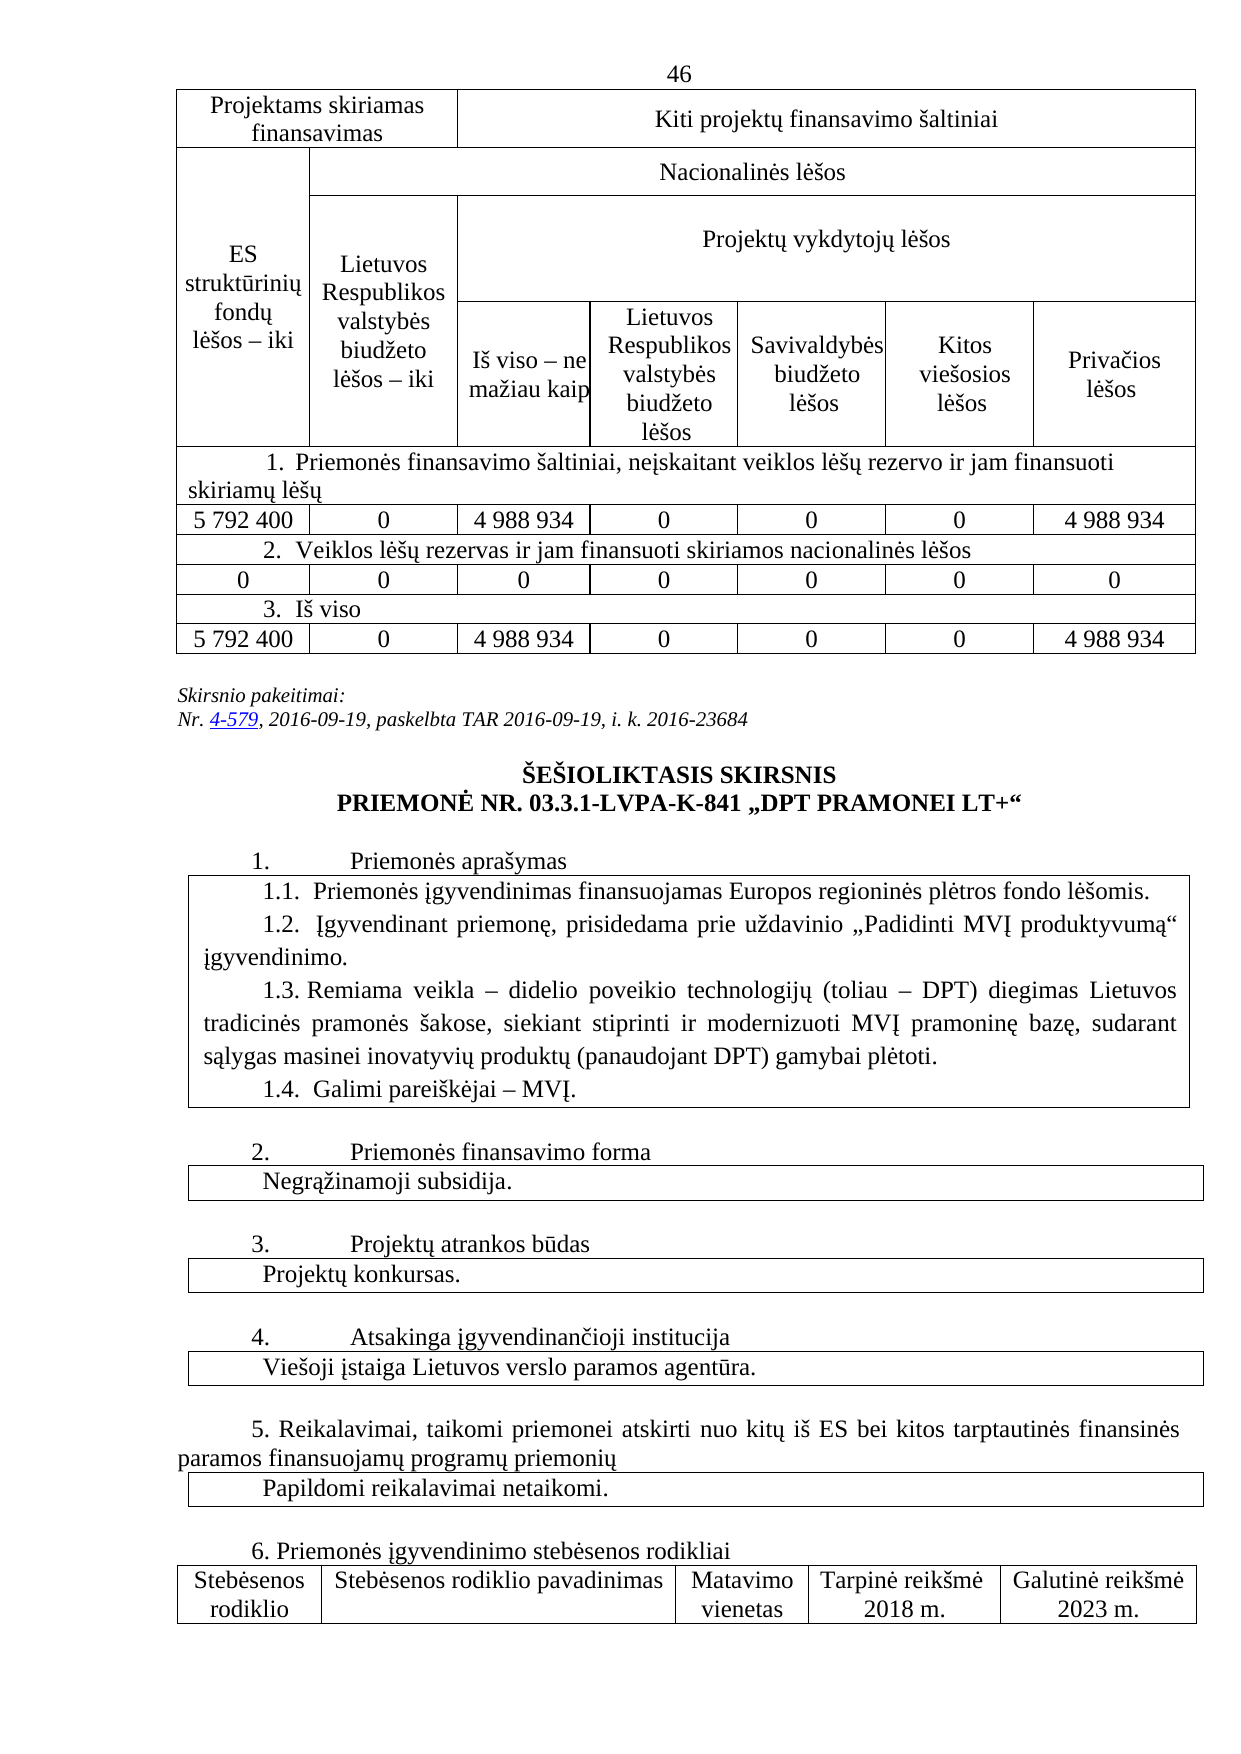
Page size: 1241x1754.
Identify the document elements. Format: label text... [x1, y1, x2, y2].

table_cell Lietuvos Respublikos valstybės biudžeto lėšos [591, 302, 737, 446]
table_cell 5 792 400 [177, 624, 309, 653]
table_cell 0 [1034, 565, 1195, 593]
table_cell 0 [886, 505, 1033, 534]
table_cell 0 [310, 565, 457, 593]
table_header Matavimo vienetas [676, 1566, 808, 1623]
table_cell 5 792 400 [177, 505, 309, 534]
table_cell 0 [738, 505, 885, 534]
text 5. Reikalavimai, taikomi priemonei atskirti nuo kitų iš ES bei kitos tarptautinės finansinės paramos finansuojamų programų priemonių [177, 1414, 1181, 1472]
text ŠEŠIOLIKTASIS SKIRSNIS [177, 760, 1181, 788]
table_cell Nacionalinės lėšos [310, 148, 1195, 194]
table_cell 0 [310, 624, 457, 653]
table_cell 0 [738, 565, 885, 593]
table_cell 0 [886, 565, 1033, 593]
text 1. Priemonės aprašymas [215, 846, 1181, 875]
table_header Negrąžinamoji subsidija. [189, 1166, 1203, 1199]
table_cell 4 988 934 [458, 505, 589, 534]
table_cell Savivaldybės biudžeto lėšos [738, 302, 885, 446]
table_header 1.1. Priemonės įgyvendinimas finansuojamas Europos regioninės plėtros fondo lėšomis. [189, 876, 1189, 909]
table_cell 0 [310, 505, 457, 534]
text 2. Priemonės finansavimo forma [215, 1137, 1181, 1165]
table_cell 4 988 934 [1034, 624, 1195, 653]
table_cell 0 [886, 624, 1033, 653]
table_cell Kitos viešosios lėšos [886, 302, 1033, 446]
text 6. Priemonės įgyvendinimo stebėsenos rodikliai [177, 1536, 1181, 1564]
table_cell 0 [591, 565, 737, 593]
table_cell 4 988 934 [1034, 505, 1195, 534]
text Nr. 4-579, 2016-09-19, paskelbta TAR 2016-09-19, i. k. 2016-23684 [177, 707, 1181, 731]
table_cell Privačios lėšos [1034, 302, 1195, 446]
table_header Projektų konkursas. [189, 1259, 1203, 1292]
table_cell 0 [177, 565, 309, 593]
table_cell 1. Priemonės finansavimo šaltiniai, neįskaitant veiklos lėšų rezervo ir jam finansuoti skiriamų lėšų [177, 447, 1195, 504]
table_cell 0 [591, 624, 737, 653]
table_header Viešoji įstaiga Lietuvos verslo paramos agentūra. [189, 1352, 1203, 1385]
text 4. Atsakinga įgyvendinančioji institucija [215, 1322, 1181, 1351]
table_cell 0 [458, 565, 589, 593]
table_cell Lietuvos Respublikos valstybės biudžeto lėšos – iki [310, 196, 457, 446]
table_cell 3. Iš viso [177, 595, 1195, 623]
table_cell Projektų vykdytojų lėšos [458, 196, 1195, 301]
table_header Galutinė reikšmė 2023 m. [1001, 1566, 1196, 1623]
table_cell 1.4. Galimi pareiškėjai – MVĮ. [189, 1074, 1189, 1107]
table_cell 0 [738, 624, 885, 653]
table_cell 0 [591, 505, 737, 534]
table_header Tarpinė reikšmė 2018 m. [809, 1566, 1000, 1623]
table_cell 1.2. Įgyvendinant priemonę, prisidedama prie uždavinio „Padidinti MVĮ produktyvumą“ įgyvendinimo. 1.3. Remiama veikla – didelio poveikio technologijų (toliau – DPT) diegimas Lietuvos tradicinės pramonės šakose, siekiant stiprinti ir modernizuoti MVĮ pramoninę bazę, sudarant sąlygas masinei inovatyvių produktų (panaudojant DPT) gamybai plėtoti. [189, 909, 1189, 1074]
table_cell 4 988 934 [458, 624, 589, 653]
table_cell 2. Veiklos lėšų rezervas ir jam finansuoti skiriamos nacionalinės lėšos [177, 535, 1195, 564]
table_cell Iš viso – ne mažiau kaip [458, 302, 589, 446]
table_header Papildomi reikalavimai netaikomi. [189, 1473, 1203, 1506]
text 3. Projektų atrankos būdas [215, 1229, 1181, 1258]
table_cell ES struktūrinių fondų lėšos – iki [177, 148, 309, 446]
text PRIEMONĖ NR. 03.3.1-LVPA-K-841 „DPT PRAMONEI LT+“ [177, 788, 1181, 817]
table_header Stebėsenos rodiklio [178, 1566, 321, 1623]
table_header Projektams skiriamas finansavimas [177, 90, 457, 147]
text Skirsnio pakeitimai: [177, 683, 1181, 707]
table_header Kiti projektų finansavimo šaltiniai [458, 90, 1195, 147]
table_header Stebėsenos rodiklio pavadinimas [322, 1566, 675, 1623]
